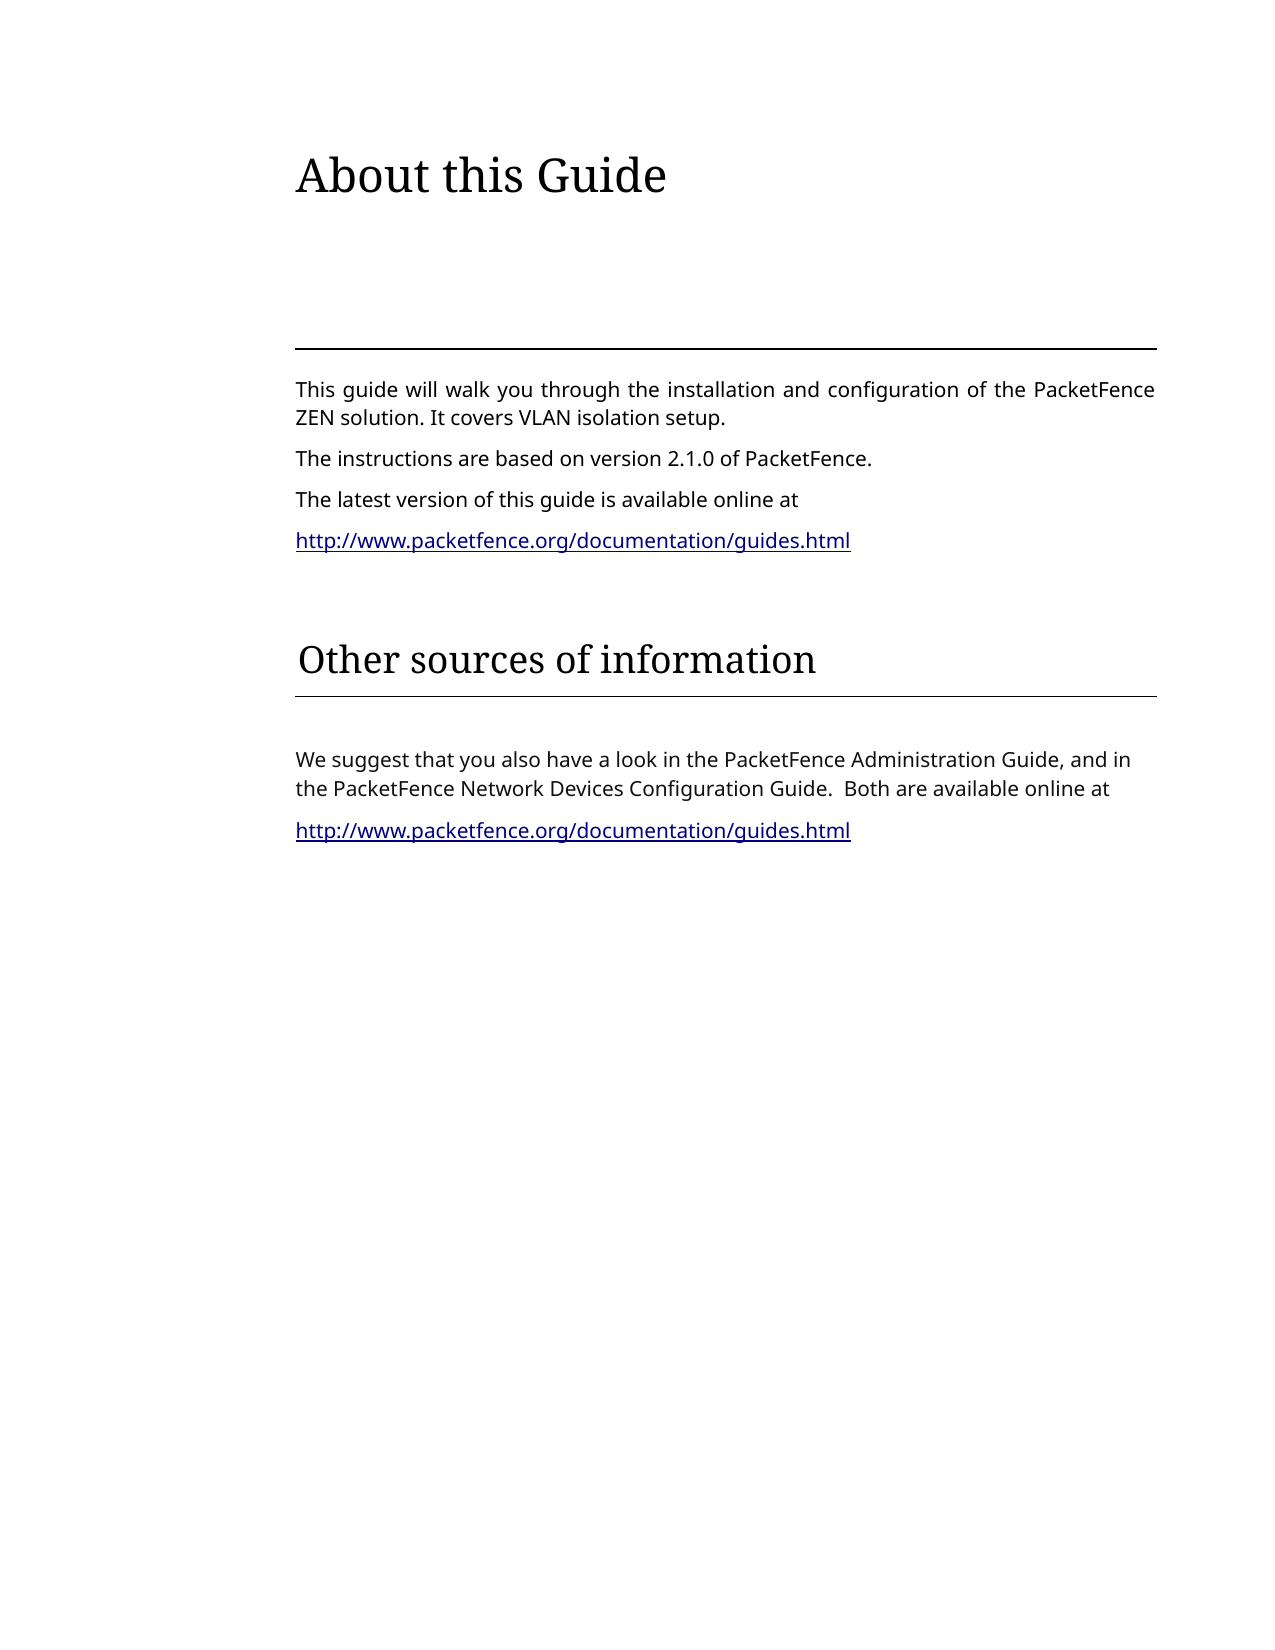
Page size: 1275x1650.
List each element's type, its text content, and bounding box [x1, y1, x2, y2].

text The latest version of this guide is available online at [295, 485, 1157, 514]
text The instructions are based on version 2.1.0 of PacketFence. [295, 444, 1157, 473]
text http://www.packetfence.org/documentation/guides.html [295, 526, 1157, 555]
subtitle Other sources of information [295, 633, 1157, 696]
text This guide will walk you through the installation and configuration of the PacketFence ZEN solution. It covers VLAN isolation setup. [295, 375, 1157, 432]
text http://www.packetfence.org/documentation/guides.html [295, 816, 1157, 845]
text We suggest that you also have a look in the PacketFence Administration Guide, and in the PacketFence Network Devices Configuration Guide. Both are available online at [295, 745, 1157, 803]
subtitle About this Guide [295, 143, 1157, 348]
